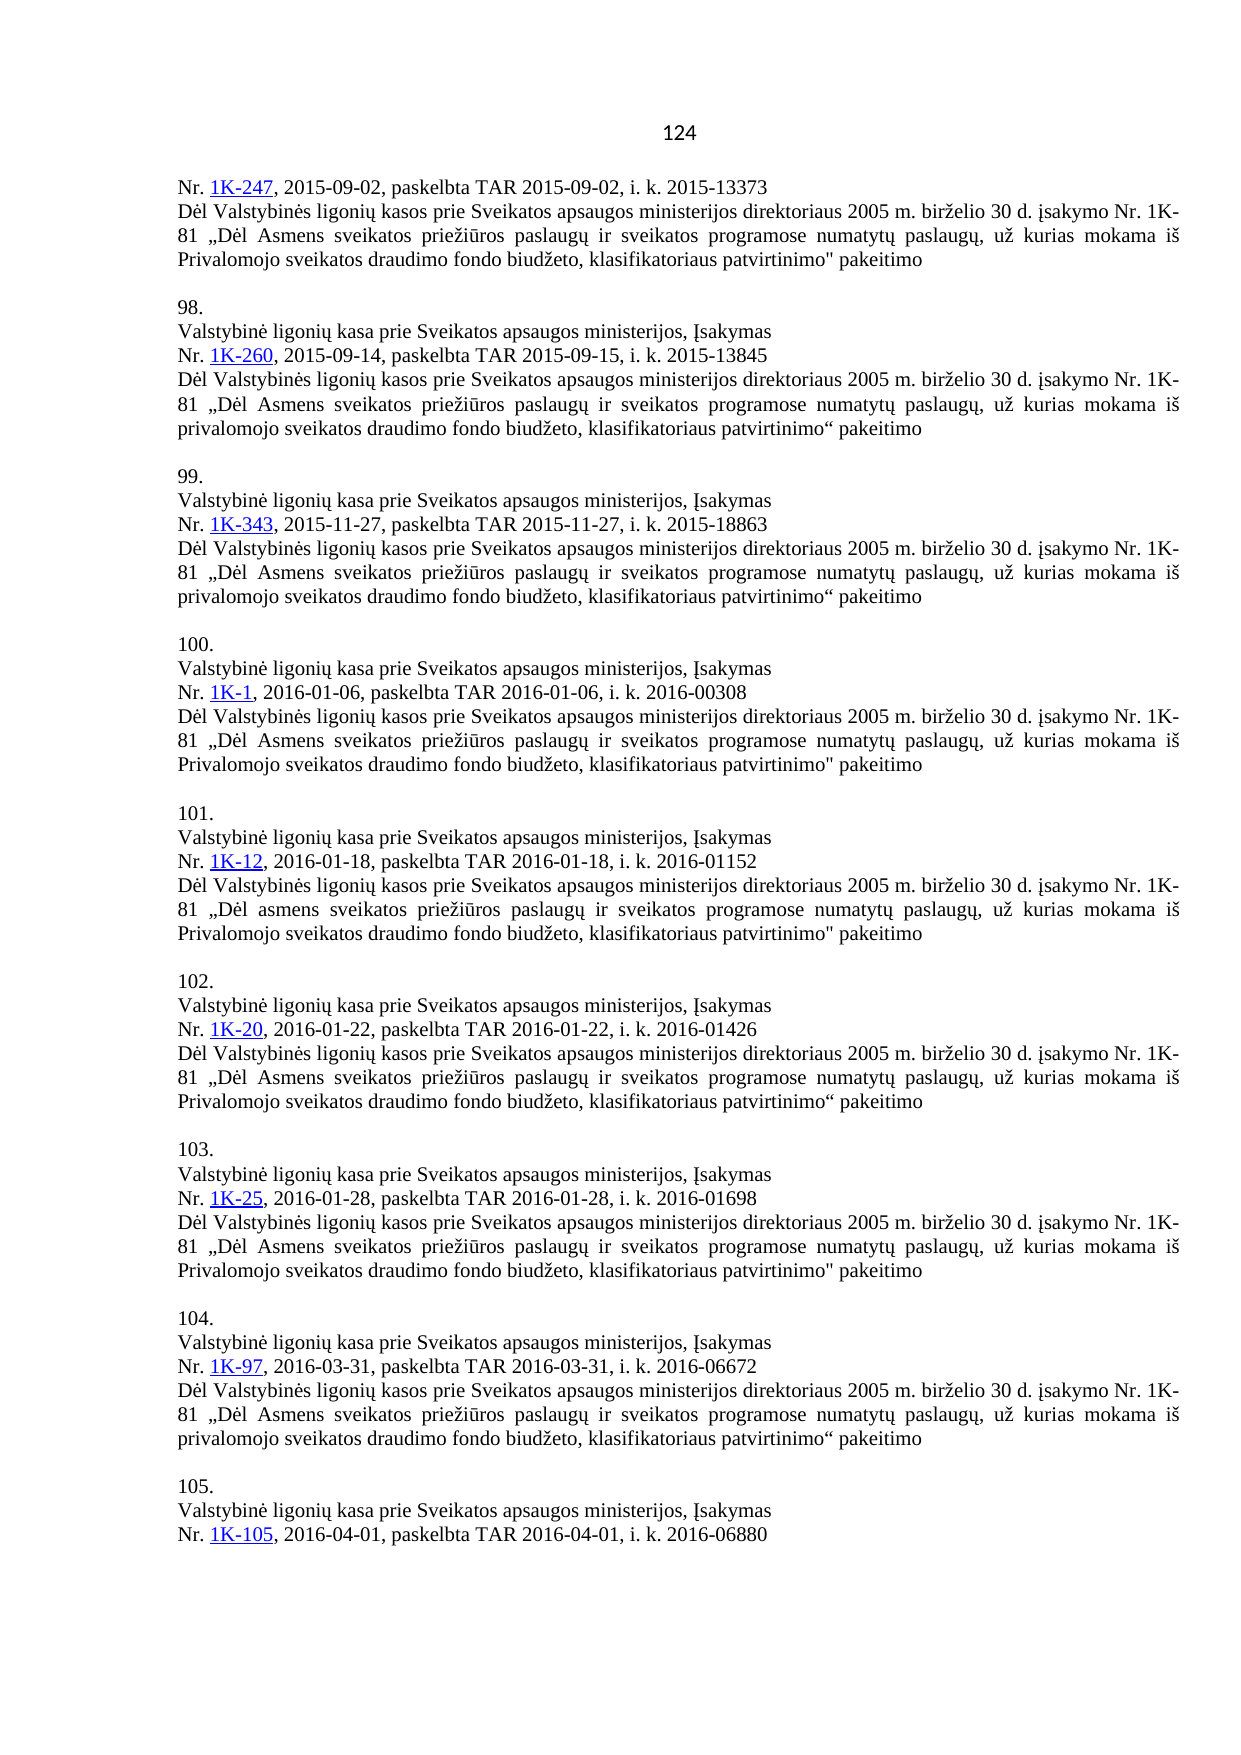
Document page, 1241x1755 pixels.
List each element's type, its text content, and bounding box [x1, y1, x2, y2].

text 98. [177, 295, 1181, 319]
text Nr. 1K-97, 2016-03-31, paskelbta TAR 2016-03-31, i. k. 2016-06672 [177, 1354, 1181, 1378]
text Valstybinė ligonių kasa prie Sveikatos apsaugos ministerijos, Įsakymas [177, 319, 1181, 343]
text 99. [177, 464, 1181, 488]
text 103. [177, 1137, 1181, 1161]
text 102. [177, 969, 1181, 993]
text Nr. 1K-20, 2016-01-22, paskelbta TAR 2016-01-22, i. k. 2016-01426 [177, 1017, 1181, 1041]
text 100. [177, 632, 1181, 656]
text Dėl Valstybinės ligonių kasos prie Sveikatos apsaugos ministerijos direktoriaus 2005 m. birželio 30 d. įsakymo Nr. 1K-81 „Dėl Asmens sveikatos priežiūros paslaugų ir sveikatos programose numatytų paslaugų, už kurias mokama iš Privalomojo sveikatos draudimo fondo biudžeto, klasifikatoriaus patvirtinimo" pakeitimo [177, 199, 1181, 271]
text Dėl Valstybinės ligonių kasos prie Sveikatos apsaugos ministerijos direktoriaus 2005 m. birželio 30 d. įsakymo Nr. 1K-81 „Dėl Asmens sveikatos priežiūros paslaugų ir sveikatos programose numatytų paslaugų, už kurias mokama iš privalomojo sveikatos draudimo fondo biudžeto, klasifikatoriaus patvirtinimo“ pakeitimo [177, 1378, 1181, 1450]
text Nr. 1K-1, 2016-01-06, paskelbta TAR 2016-01-06, i. k. 2016-00308 [177, 680, 1181, 704]
text 101. [177, 801, 1181, 824]
text Dėl Valstybinės ligonių kasos prie Sveikatos apsaugos ministerijos direktoriaus 2005 m. birželio 30 d. įsakymo Nr. 1K-81 „Dėl Asmens sveikatos priežiūros paslaugų ir sveikatos programose numatytų paslaugų, už kurias mokama iš Privalomojo sveikatos draudimo fondo biudžeto, klasifikatoriaus patvirtinimo“ pakeitimo [177, 1041, 1181, 1113]
text Dėl Valstybinės ligonių kasos prie Sveikatos apsaugos ministerijos direktoriaus 2005 m. birželio 30 d. įsakymo Nr. 1K-81 „Dėl asmens sveikatos priežiūros paslaugų ir sveikatos programose numatytų paslaugų, už kurias mokama iš Privalomojo sveikatos draudimo fondo biudžeto, klasifikatoriaus patvirtinimo" pakeitimo [177, 873, 1181, 945]
text 104. [177, 1306, 1181, 1330]
text Valstybinė ligonių kasa prie Sveikatos apsaugos ministerijos, Įsakymas [177, 1161, 1181, 1186]
text Nr. 1K-260, 2015-09-14, paskelbta TAR 2015-09-15, i. k. 2015-13845 [177, 343, 1181, 367]
text Nr. 1K-343, 2015-11-27, paskelbta TAR 2015-11-27, i. k. 2015-18863 [177, 512, 1181, 536]
text Valstybinė ligonių kasa prie Sveikatos apsaugos ministerijos, Įsakymas [177, 1498, 1181, 1522]
text Nr. 1K-12, 2016-01-18, paskelbta TAR 2016-01-18, i. k. 2016-01152 [177, 849, 1181, 873]
text Dėl Valstybinės ligonių kasos prie Sveikatos apsaugos ministerijos direktoriaus 2005 m. birželio 30 d. įsakymo Nr. 1K-81 „Dėl Asmens sveikatos priežiūros paslaugų ir sveikatos programose numatytų paslaugų, už kurias mokama iš Privalomojo sveikatos draudimo fondo biudžeto, klasifikatoriaus patvirtinimo" pakeitimo [177, 704, 1181, 776]
text Valstybinė ligonių kasa prie Sveikatos apsaugos ministerijos, Įsakymas [177, 993, 1181, 1017]
text Dėl Valstybinės ligonių kasos prie Sveikatos apsaugos ministerijos direktoriaus 2005 m. birželio 30 d. įsakymo Nr. 1K-81 „Dėl Asmens sveikatos priežiūros paslaugų ir sveikatos programose numatytų paslaugų, už kurias mokama iš privalomojo sveikatos draudimo fondo biudžeto, klasifikatoriaus patvirtinimo“ pakeitimo [177, 367, 1181, 439]
text Nr. 1K-25, 2016-01-28, paskelbta TAR 2016-01-28, i. k. 2016-01698 [177, 1186, 1181, 1209]
text Valstybinė ligonių kasa prie Sveikatos apsaugos ministerijos, Įsakymas [177, 656, 1181, 680]
text Valstybinė ligonių kasa prie Sveikatos apsaugos ministerijos, Įsakymas [177, 488, 1181, 512]
text 105. [177, 1474, 1181, 1498]
text Valstybinė ligonių kasa prie Sveikatos apsaugos ministerijos, Įsakymas [177, 1330, 1181, 1354]
text Valstybinė ligonių kasa prie Sveikatos apsaugos ministerijos, Įsakymas [177, 824, 1181, 849]
text Nr. 1K-105, 2016-04-01, paskelbta TAR 2016-04-01, i. k. 2016-06880 [177, 1522, 1181, 1546]
text Dėl Valstybinės ligonių kasos prie Sveikatos apsaugos ministerijos direktoriaus 2005 m. birželio 30 d. įsakymo Nr. 1K-81 „Dėl Asmens sveikatos priežiūros paslaugų ir sveikatos programose numatytų paslaugų, už kurias mokama iš Privalomojo sveikatos draudimo fondo biudžeto, klasifikatoriaus patvirtinimo" pakeitimo [177, 1209, 1181, 1282]
text Dėl Valstybinės ligonių kasos prie Sveikatos apsaugos ministerijos direktoriaus 2005 m. birželio 30 d. įsakymo Nr. 1K-81 „Dėl Asmens sveikatos priežiūros paslaugų ir sveikatos programose numatytų paslaugų, už kurias mokama iš privalomojo sveikatos draudimo fondo biudžeto, klasifikatoriaus patvirtinimo“ pakeitimo [177, 536, 1181, 608]
text Nr. 1K-247, 2015-09-02, paskelbta TAR 2015-09-02, i. k. 2015-13373 [177, 175, 1181, 199]
